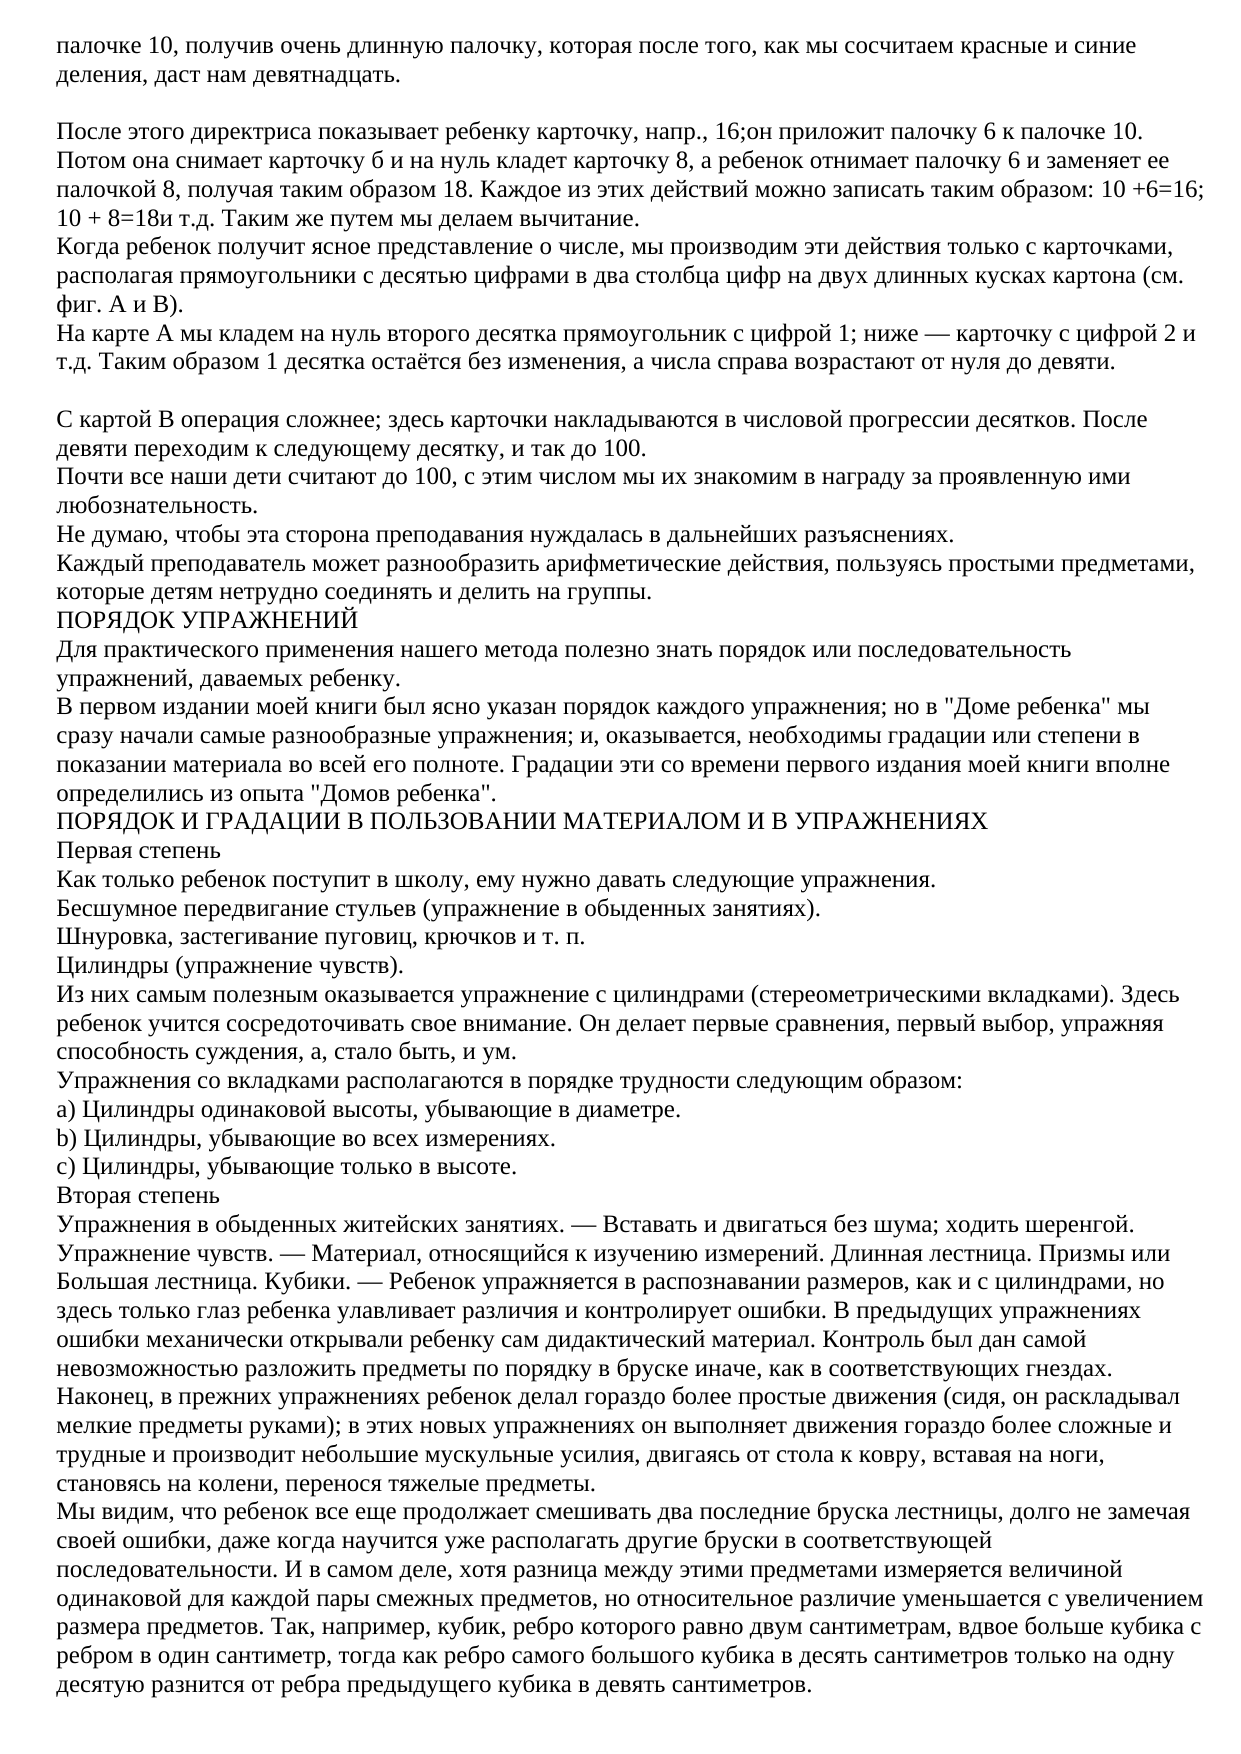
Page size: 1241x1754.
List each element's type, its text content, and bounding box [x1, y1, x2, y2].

text Каждый преподаватель может разнообразить арифметические действия, пользуясь простыми предметами, которые детям нетрудно соединять и делить на группы. [56, 548, 1212, 605]
text ПОРЯДОК УПРАЖНЕНИЙ [56, 605, 1212, 634]
text Шнуровка, застегивание пуговиц, крючков и т. п. [56, 921, 1212, 950]
text Упражнение чувств. — Материал, относящийся к изучению измерений. Длинная лестница. Призмы или Большая лестница. Кубики. — Ребенок упражняется в распознавании размеров, как и с цилиндрами, но здесь только глаз ребенка улавливает различия и контролирует ошибки. В предыдущих упражнениях ошибки механически открывали ребенку сам дидактический материал. Контроль был дан самой невозможностью разложить предметы по порядку в бруске иначе, как в соответствующих гнездах. Наконец, в прежних упражнениях ребенок делал гораздо более простые движения (сидя, он раскладывал мелкие предметы руками); в этих новых упражнениях он выполняет движения гораздо более сложные и трудные и производит небольшие мускульные усилия, двигаясь от стола к ковру, вставая на ноги, становясь на колени, перенося тяжелые предметы. [56, 1238, 1212, 1496]
text а) Цилиндры одинаковой высоты, убывающие в диаметре. [56, 1094, 1212, 1123]
text b) Цилиндры, убывающие во всех измерениях. [56, 1123, 1212, 1151]
text После этого директриса показывает ребенку карточку, напр., 16;он приложит палочку 6 к палочке 10. Потом она снимает карточку б и на нуль кладет карточку 8, а ребенок отнимает палочку 6 и заменяет ее палочкой 8, получая таким образом 18. Каждое из этих действий можно записать таким образом: 10 +6=16; 10 + 8=18и т.д. Таким же путем мы делаем вычитание. [56, 116, 1212, 231]
text В первом издании моей книги был ясно указан порядок каждого упражнения; но в "Доме ребенка" мы сразу начали самые разнообразные упражнения; и, оказывается, необходимы градации или степени в показании материала во всей его полноте. Градации эти со времени первого издания моей книги вполне определились из опыта "Домов ребенка". [56, 691, 1212, 806]
text Вторая степень [56, 1180, 1212, 1209]
text Когда ребенок получит ясное представление о числе, мы производим эти действия только с карточками, располагая прямоугольники с десятью цифрами в два столбца цифр на двух длинных кусках картона (см. фиг. А и В). [56, 231, 1212, 318]
text На карте А мы кладем на нуль второго десятка прямоугольник с цифрой 1; ниже — карточку с цифрой 2 и т.д. Таким образом 1 десятка остаётся без изменения, а числа справа возрастают от нуля до девяти. [56, 318, 1212, 375]
text Бесшумное передвигание стульев (упражнение в обыденных занятиях). [56, 893, 1212, 921]
text Мы видим, что ребенок все еще продолжает смешивать два последние бруска лестницы, долго не замечая своей ошибки, даже когда научится уже располагать другие бруски в соответствующей последовательности. И в самом деле, хотя разница между этими предметами измеряется величиной одинаковой для каждой пары смежных предметов, но относительное различие уменьшается с увеличением размера предметов. Так, например, кубик, ребро которого равно двум сантиметрам, вдвое больше кубика с ребром в один сантиметр, тогда как ребро самого большого кубика в десять сантиметров только на одну десятую разнится от ребра предыдущего кубика в девять сантиметров. [56, 1496, 1212, 1698]
text Не думаю, чтобы эта сторона преподавания нуждалась в дальнейших разъяснениях. [56, 519, 1212, 548]
text С картой В операция сложнее; здесь карточки накладываются в числовой прогрессии десятков. После девяти переходим к следующему десятку, и так до 100. [56, 404, 1212, 461]
text Из них самым полезным оказывается упражнение с цилиндрами (стереометрическими вкладками). Здесь ребенок учится сосредоточивать свое внимание. Он делает первые сравнения, первый выбор, упражняя способность суждения, а, стало быть, и ум. [56, 979, 1212, 1065]
text Первая степень [56, 835, 1212, 864]
text Как только ребенок поступит в школу, ему нужно давать следующие упражнения. [56, 864, 1212, 893]
text ПОРЯДОК И ГРАДАЦИИ В ПОЛЬЗОВАНИИ МАТЕРИАЛОМ И В УПРАЖНЕНИЯХ [56, 806, 1212, 835]
text Упражнения со вкладками располагаются в порядке трудности следующим образом: [56, 1065, 1212, 1094]
text палочке 10, получив очень длинную палочку, которая после того, как мы сосчитаем красные и синие деления, даст нам девятнадцать. [56, 30, 1212, 88]
text Упражнения в обыденных житейских занятиях. — Вставать и двигаться без шума; ходить шеренгой. [56, 1209, 1212, 1238]
text Для практического применения нашего метода полезно знать порядок или последовательность упражнений, даваемых ребенку. [56, 634, 1212, 691]
text Почти все наши дети считают до 100, с этим числом мы их знакомим в награду за проявленную ими любознательность. [56, 461, 1212, 519]
text c) Цилиндры, убывающие только в высоте. [56, 1151, 1212, 1180]
text Цилиндры (упражнение чувств). [56, 950, 1212, 979]
